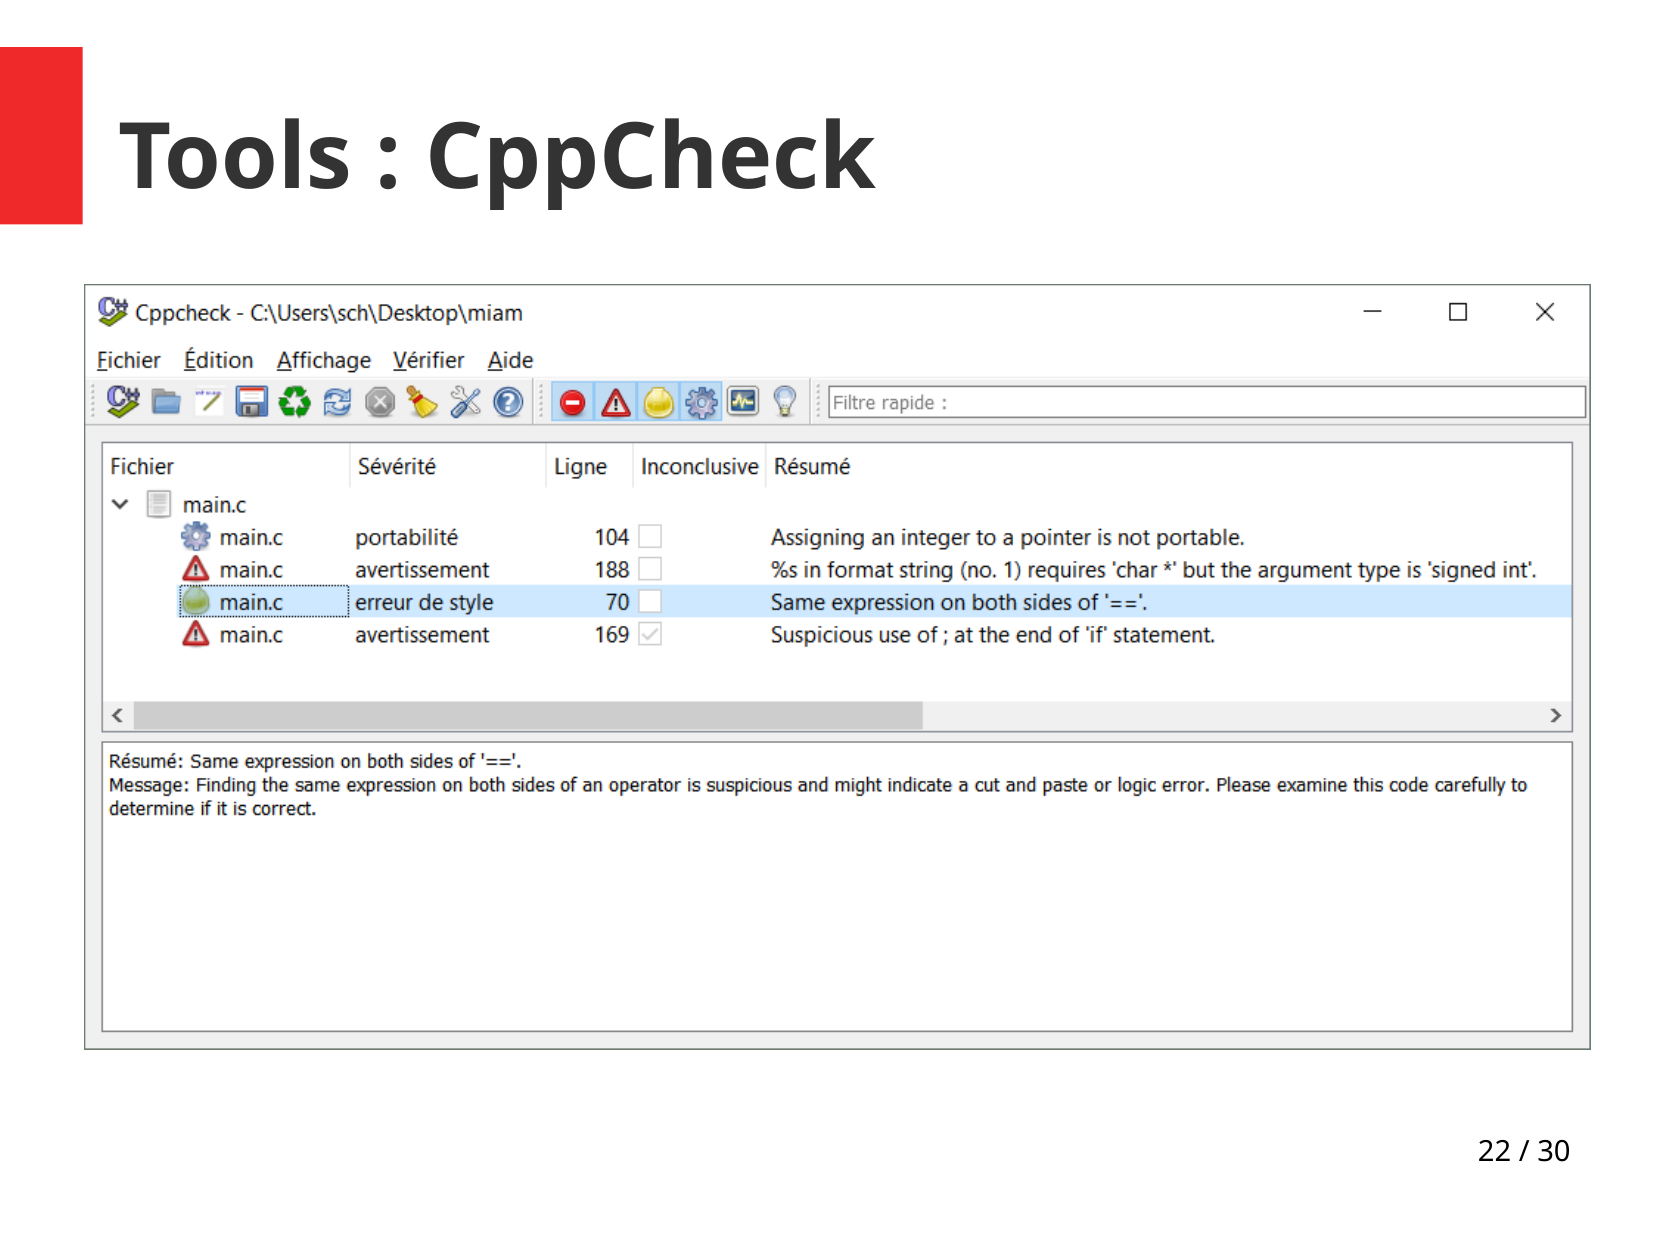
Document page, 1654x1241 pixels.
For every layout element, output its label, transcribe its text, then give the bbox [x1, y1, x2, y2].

title Tools : CppCheck [118, 49, 1571, 257]
picture [84, 284, 1591, 1050]
